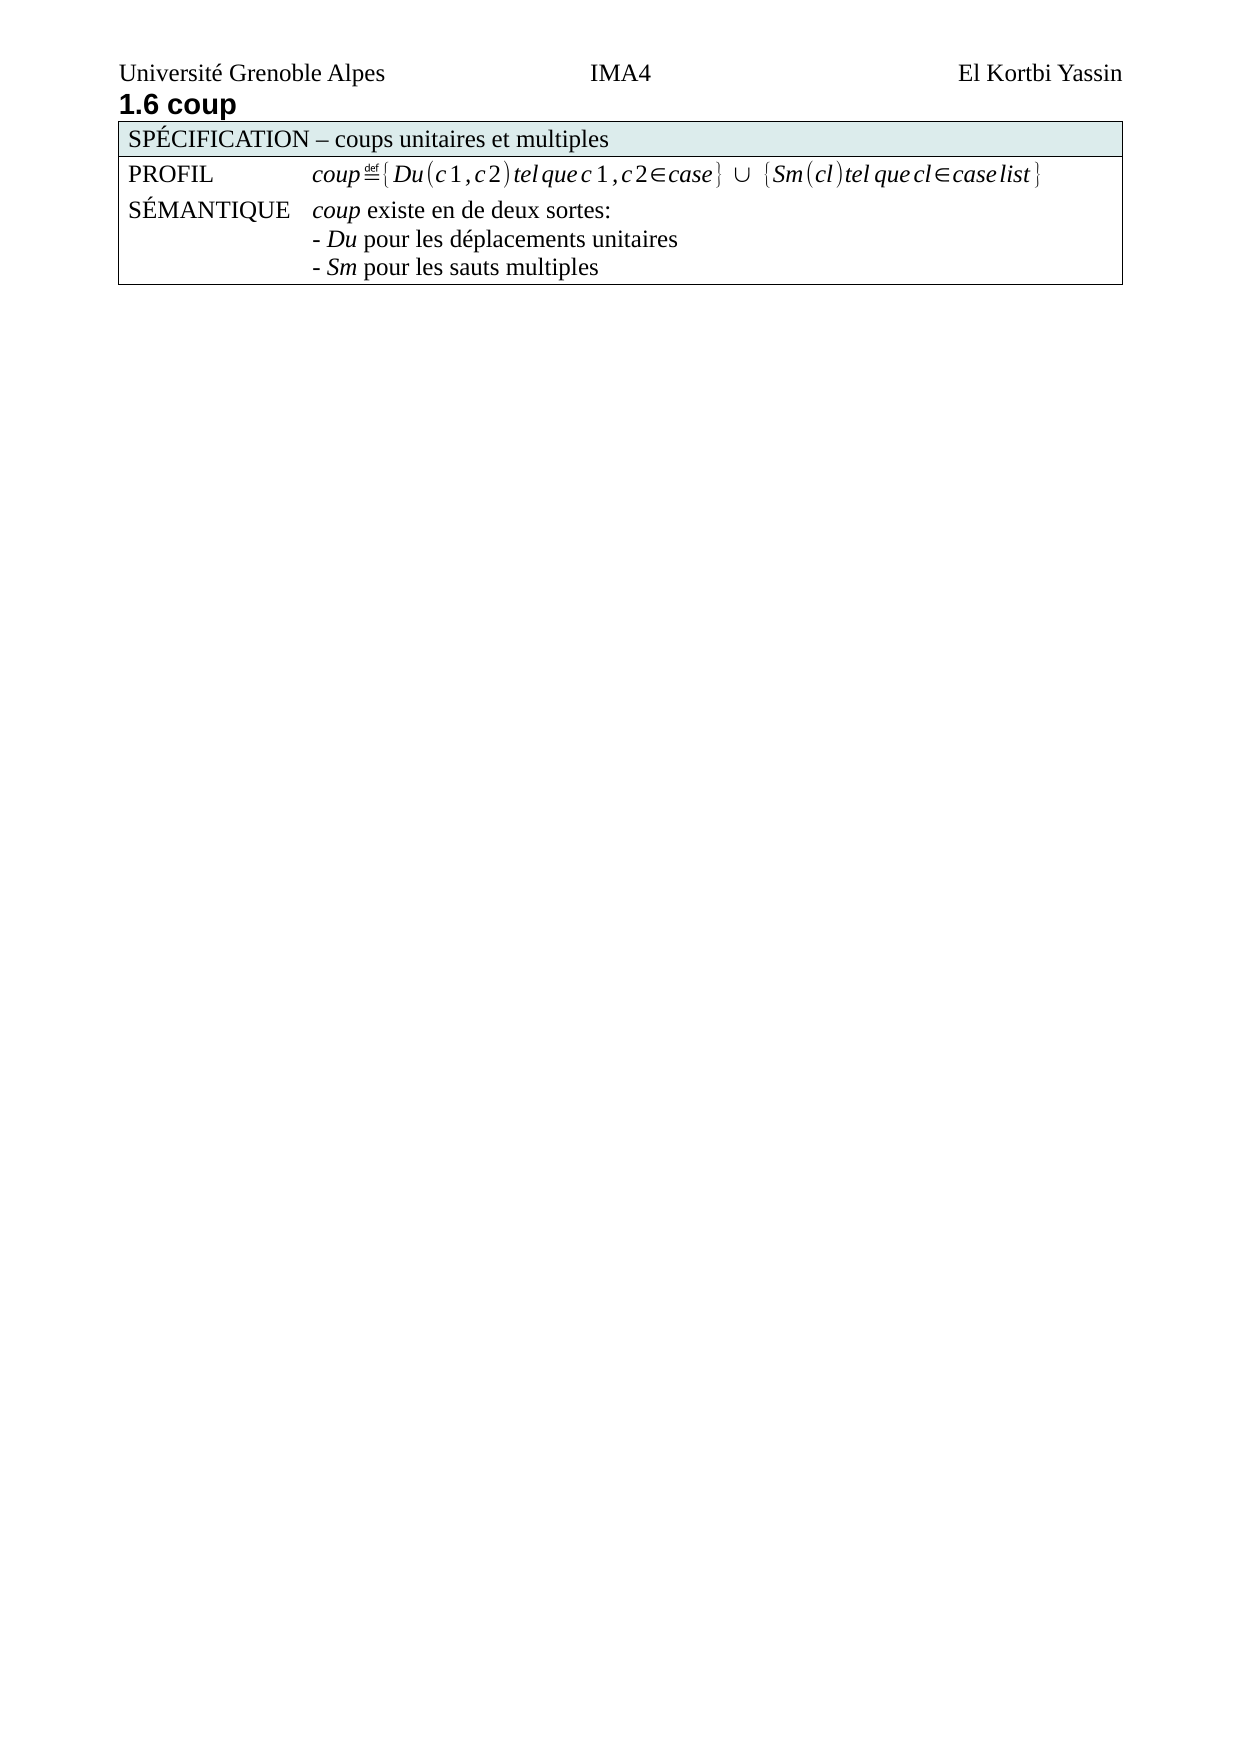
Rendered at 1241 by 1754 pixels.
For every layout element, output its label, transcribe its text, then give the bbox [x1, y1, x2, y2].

table_cell [309, 157, 1122, 192]
subtitle 1.6 coup [118, 87, 1122, 121]
table_cell PROFIL [119, 157, 309, 192]
table_cell coup existe en de deux sortes: - Du pour les déplacements unitaires - Sm pour les sauts multiples [309, 192, 1122, 284]
table_cell SÉMANTIQUE [119, 192, 309, 284]
table_header SPÉCIFICATION – coups unitaires et multiples [119, 122, 1122, 156]
